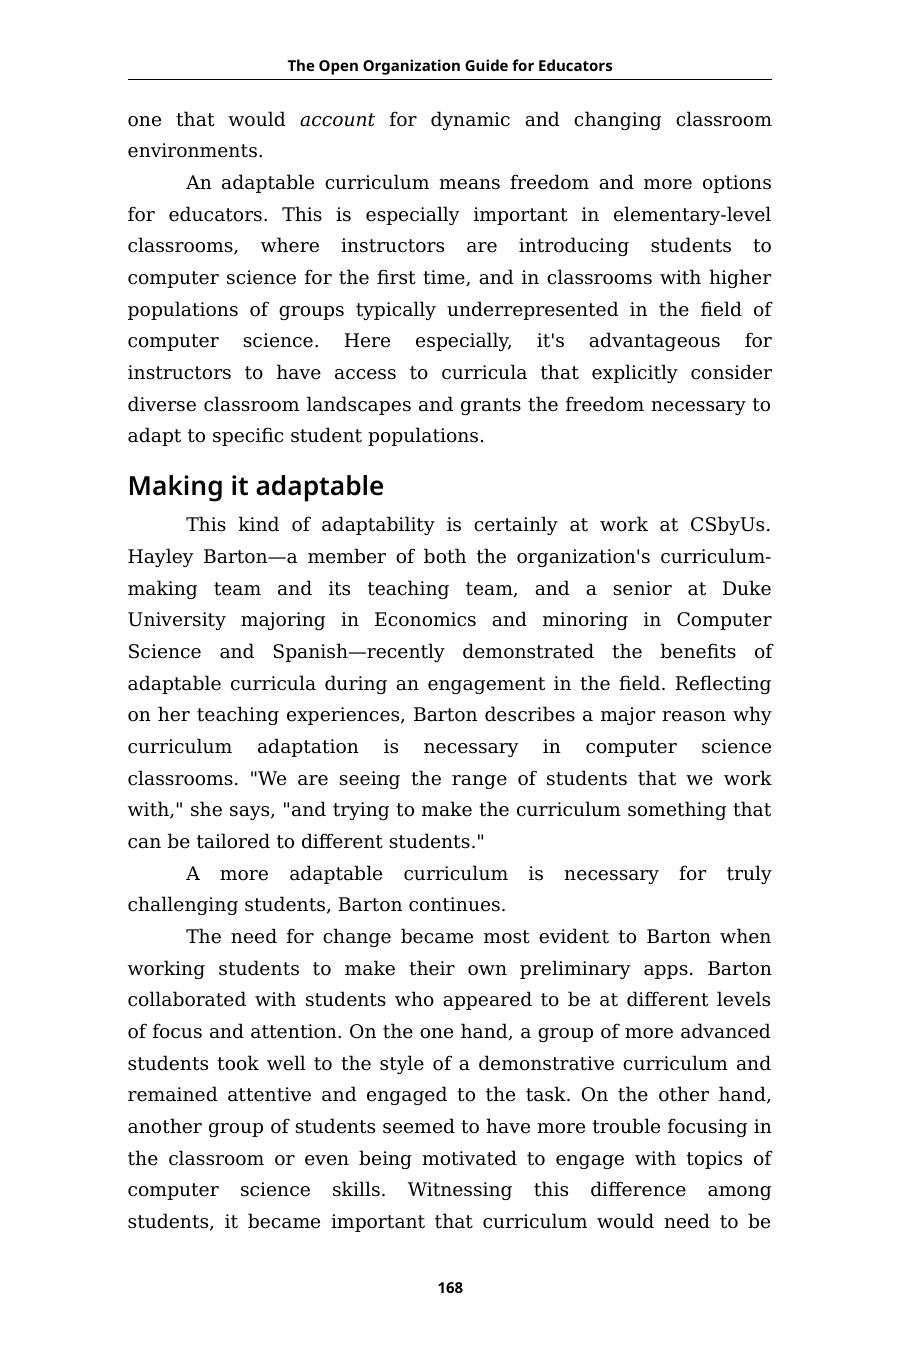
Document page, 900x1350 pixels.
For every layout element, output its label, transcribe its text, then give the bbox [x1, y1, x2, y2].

text one that would account for dynamic and changing classroom environments. [127, 109, 772, 162]
subtitle Making it adaptable [127, 472, 772, 502]
text The need for change became most evident to Barton when working students to make their own preliminary apps. Barton collaborated with students who appeared to be at different levels of focus and attention. On the one hand, a group of more advanced students took well to the style of a demonstrative curriculum and remained attentive and engaged to the task. On the other hand, another group of students seemed to have more trouble focusing in the classroom or even being motivated to engage with topics of computer science skills. Witnessing this difference among students, it became important that curriculum would need to be [127, 926, 772, 1233]
text A more adaptable curriculum is necessary for truly challenging students, Barton continues. [127, 863, 772, 916]
text An adaptable curriculum means freedom and more options for educators. This is especially important in elementary-level classrooms, where instructors are introducing students to computer science for the first time, and in classrooms with higher populations of groups typically underrepresented in the field of computer science. Here especially, it's advantageous for instructors to have access to curricula that explicitly consider diverse classroom landscapes and grants the freedom necessary to adapt to specific student populations. [127, 172, 772, 447]
text This kind of adaptability is certainly at work at CSbyUs. Hayley Barton—a member of both the organization's curriculum-making team and its teaching team, and a senior at Duke University majoring in Economics and minoring in Computer Science and Spanish—recently demonstrated the benefits of adaptable curricula during an engagement in the field. Reflecting on her teaching experiences, Barton describes a major reason why curriculum adaptation is necessary in computer science classrooms. "We are seeing the range of students that we work with," she says, "and trying to make the curriculum something that can be tailored to different students." [127, 514, 772, 853]
